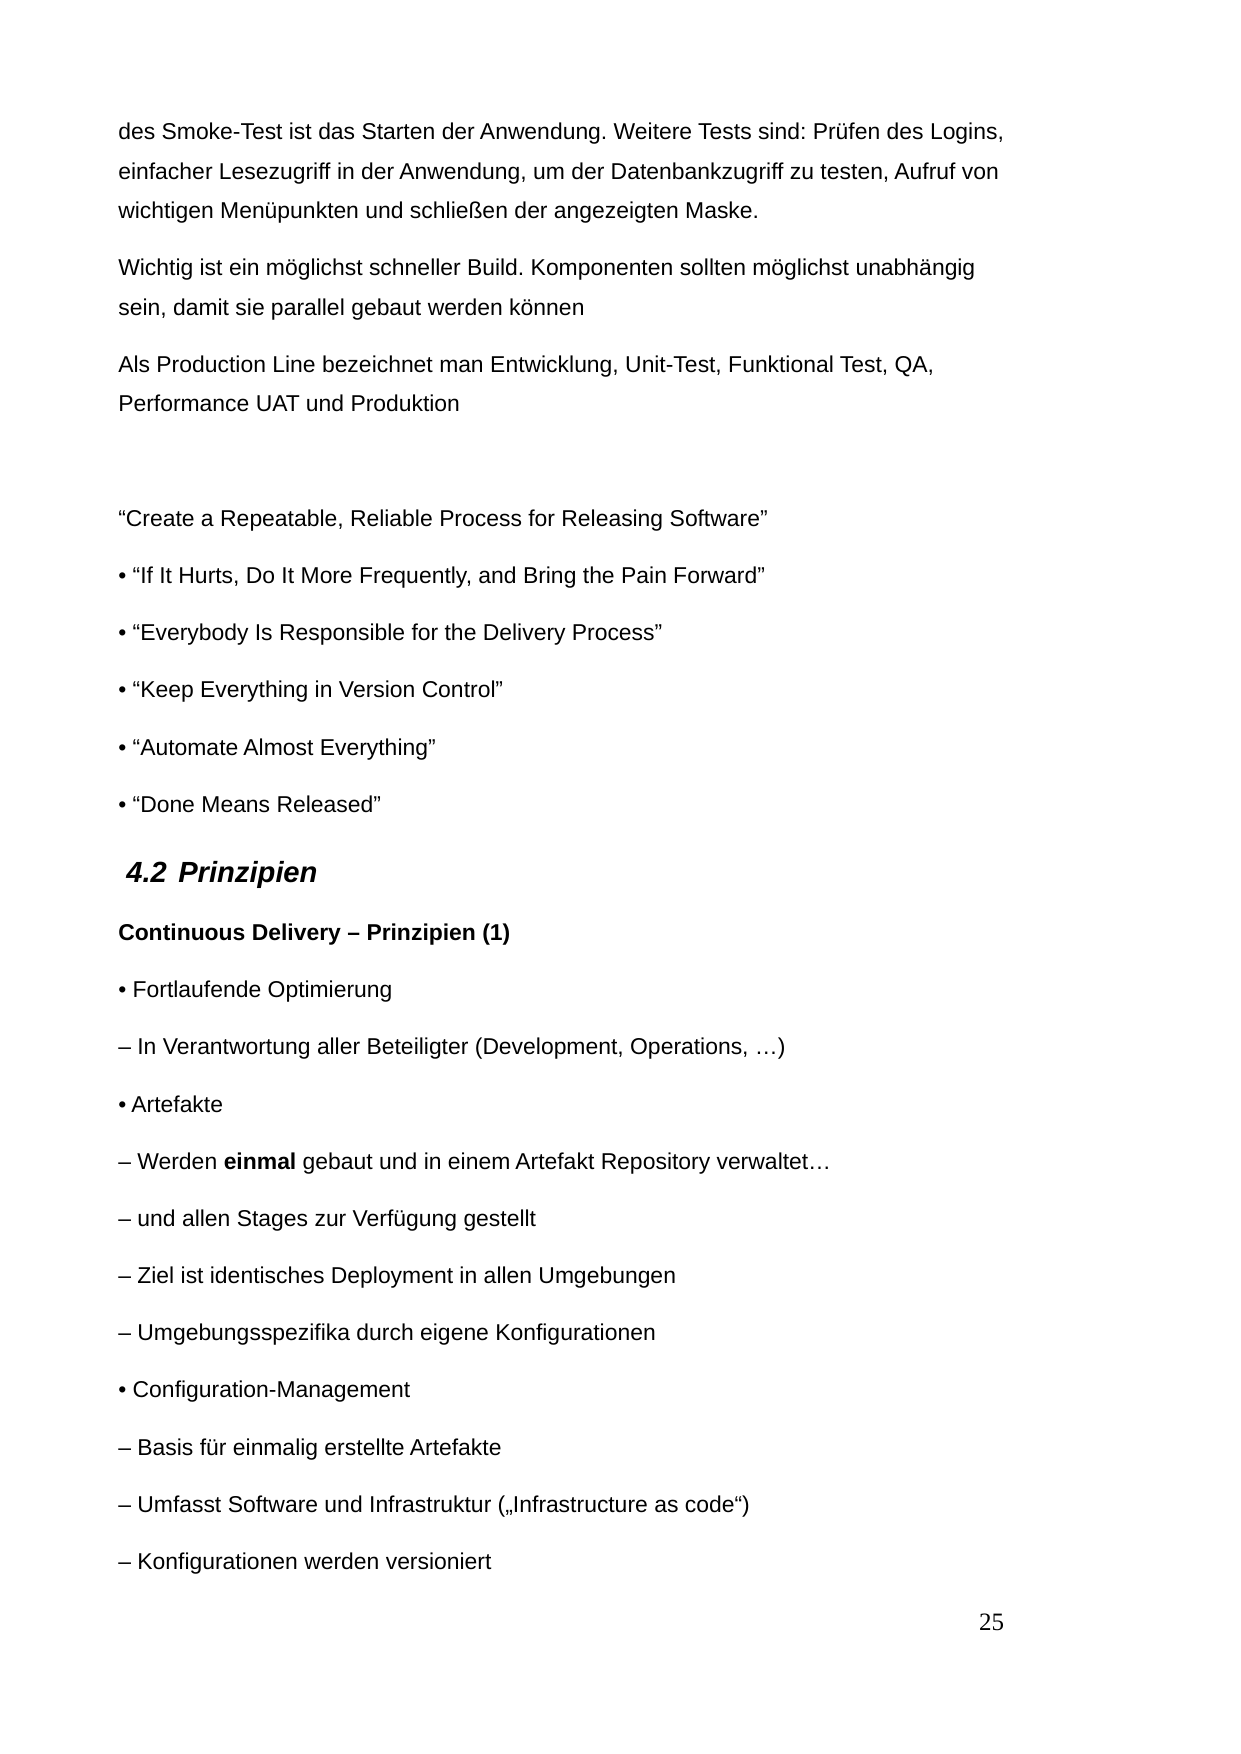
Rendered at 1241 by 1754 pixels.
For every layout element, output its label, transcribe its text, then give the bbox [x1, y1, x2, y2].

text • “If It Hurts, Do It More Frequently, and Bring the Pain Forward” [118, 562, 1004, 588]
text des Smoke-Test ist das Starten der Anwendung. Weitere Tests sind: Prüfen des Logins, einfacher Lesezugriff in der Anwendung, um der Datenbankzugriff zu testen, Aufruf von wichtigen Menüpunkten und schließen der angezeigten Maske. [118, 118, 1004, 223]
text • Configuration-Management [118, 1376, 1004, 1403]
text – Ziel ist identisches Deployment in allen Umgebungen [118, 1262, 1004, 1288]
text “Create a Repeatable, Reliable Process for Releasing Software” [118, 505, 1004, 531]
text Continuous Delivery – Prinzipien (1) [118, 919, 1004, 945]
text – Konfigurationen werden versioniert [118, 1548, 1004, 1574]
text – Werden einmal gebaut und in einem Artefakt Repository verwaltet… [118, 1148, 1004, 1174]
subtitle Prinzipien [118, 855, 1004, 889]
text – In Verantwortung aller Beteiligter (Development, Operations, …) [118, 1033, 1004, 1060]
text • “Done Means Released” [118, 791, 1004, 817]
text • Fortlaufende Optimierung [118, 976, 1004, 1002]
text Wichtig ist ein möglichst schneller Build. Komponenten sollten möglichst unabhängig sein, damit sie parallel gebaut werden können [118, 254, 1004, 320]
text – Umgebungsspezifika durch eigene Konfigurationen [118, 1319, 1004, 1346]
text Als Production Line bezeichnet man Entwicklung, Unit-Test, Funktional Test, QA, Performance UAT und Produktion [118, 351, 1004, 417]
text • Artefakte [118, 1091, 1004, 1117]
text – Umfasst Software und Infrastruktur („Infrastructure as code“) [118, 1491, 1004, 1517]
text • “Everybody Is Responsible for the Delivery Process” [118, 619, 1004, 646]
text • “Keep Everything in Version Control” [118, 676, 1004, 703]
text – und allen Stages zur Verfügung gestellt [118, 1205, 1004, 1231]
text • “Automate Almost Everything” [118, 733, 1004, 760]
text – Basis für einmalig erstellte Artefakte [118, 1434, 1004, 1460]
